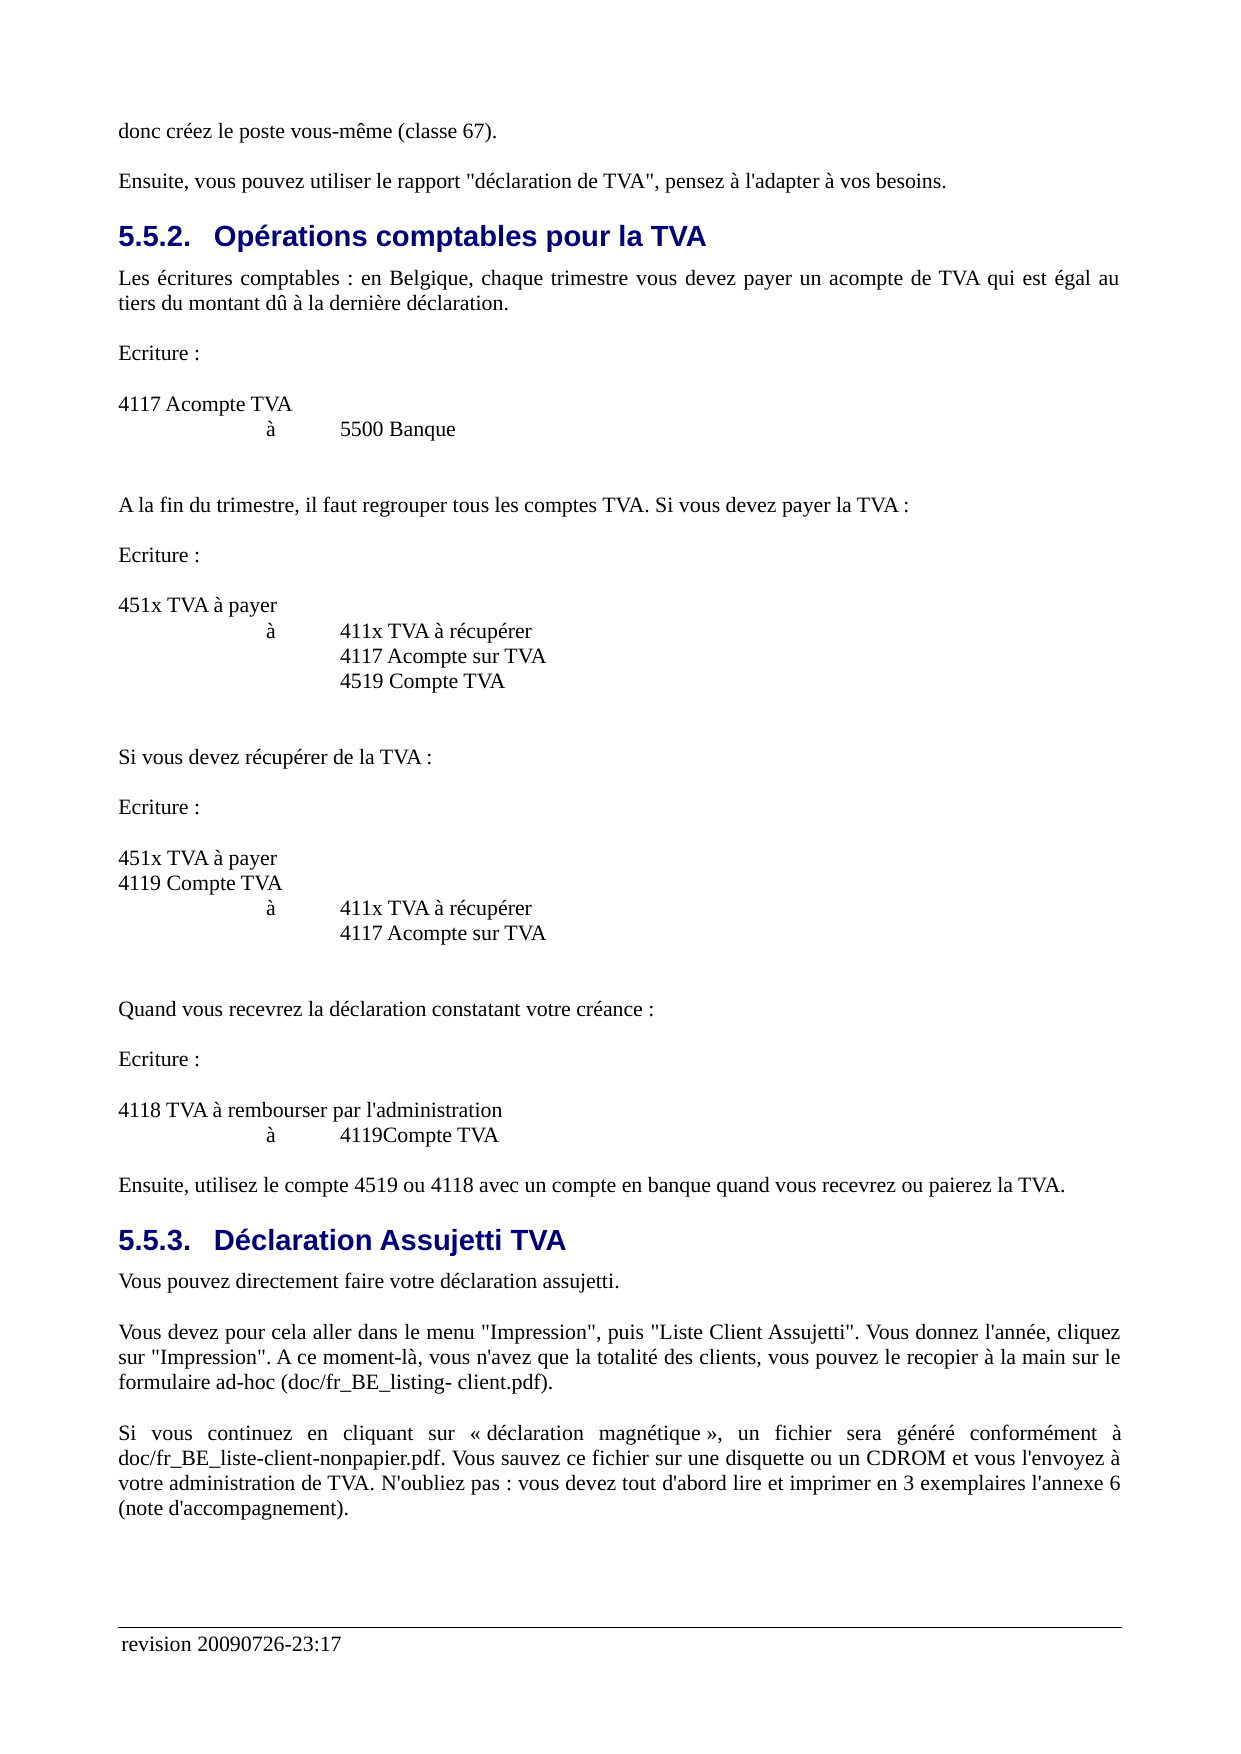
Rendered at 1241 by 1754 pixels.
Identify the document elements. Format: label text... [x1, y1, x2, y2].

text A la fin du trimestre, il faut regrouper tous les comptes TVA. Si vous devez payer la TVA : [118, 492, 1122, 517]
text 4519 Compte TVA [118, 668, 1122, 693]
text Ensuite, vous pouvez utiliser le rapport "déclaration de TVA", pensez à l'adapter à vos besoins. [118, 168, 1122, 194]
text 4118 TVA à rembourser par l'administration [118, 1097, 1122, 1122]
text Les écritures comptables : en Belgique, chaque trimestre vous devez payer un acompte de TVA qui est égal au tiers du montant dû à la dernière déclaration. [118, 265, 1122, 315]
text donc créez le poste vous-même (classe 67). [118, 118, 1122, 143]
text 4117 Acompte sur TVA [118, 920, 1122, 945]
text Ensuite, utilisez le compte 4519 ou 4118 avec un compte en banque quand vous recevrez ou paierez la TVA. [118, 1172, 1122, 1197]
text Vous pouvez directement faire votre déclaration assujetti. [118, 1268, 1122, 1294]
text 4117 Acompte TVA [118, 391, 1122, 416]
text Si vous continuez en cliquant sur « déclaration magnétique », un fichier sera généré conformément à doc/fr_BE_liste-client-nonpapier.pdf. Vous sauvez ce fichier sur une disquette ou un CDROM et vous l'envoyez à votre administration de TVA. N'oubliez pas : vous devez tout d'abord lire et imprimer en 3 exemplaires l'annexe 6 (note d'accompagnement). [118, 1420, 1122, 1521]
subtitle Déclaration Assujetti TVA [118, 1222, 1122, 1256]
text 4117 Acompte sur TVA [118, 643, 1122, 668]
text Ecriture : [118, 794, 1122, 819]
text 4119 Compte TVA [118, 870, 1122, 895]
text 451x TVA à payer [118, 844, 1122, 870]
text à 4119Compte TVA [118, 1122, 1122, 1147]
text Quand vous recevrez la déclaration constatant votre créance : [118, 996, 1122, 1021]
text Vous devez pour cela aller dans le menu "Impression", puis "Liste Client Assujetti". Vous donnez l'année, cliquez sur "Impression". A ce moment-là, vous n'avez que la totalité des clients, vous pouvez le recopier à la main sur le formulaire ad-hoc (doc/fr_BE_listing- client.pdf). [118, 1319, 1122, 1394]
text Si vous devez récupérer de la TVA : [118, 744, 1122, 769]
text 451x TVA à payer [118, 592, 1122, 618]
text à 411x TVA à récupérer [118, 618, 1122, 643]
text à 5500 Banque [118, 416, 1122, 441]
text Ecriture : [118, 340, 1122, 366]
text Ecriture : [118, 1046, 1122, 1071]
subtitle Opérations comptables pour la TVA [118, 219, 1122, 252]
text à 411x TVA à récupérer [118, 895, 1122, 920]
text Ecriture : [118, 542, 1122, 567]
